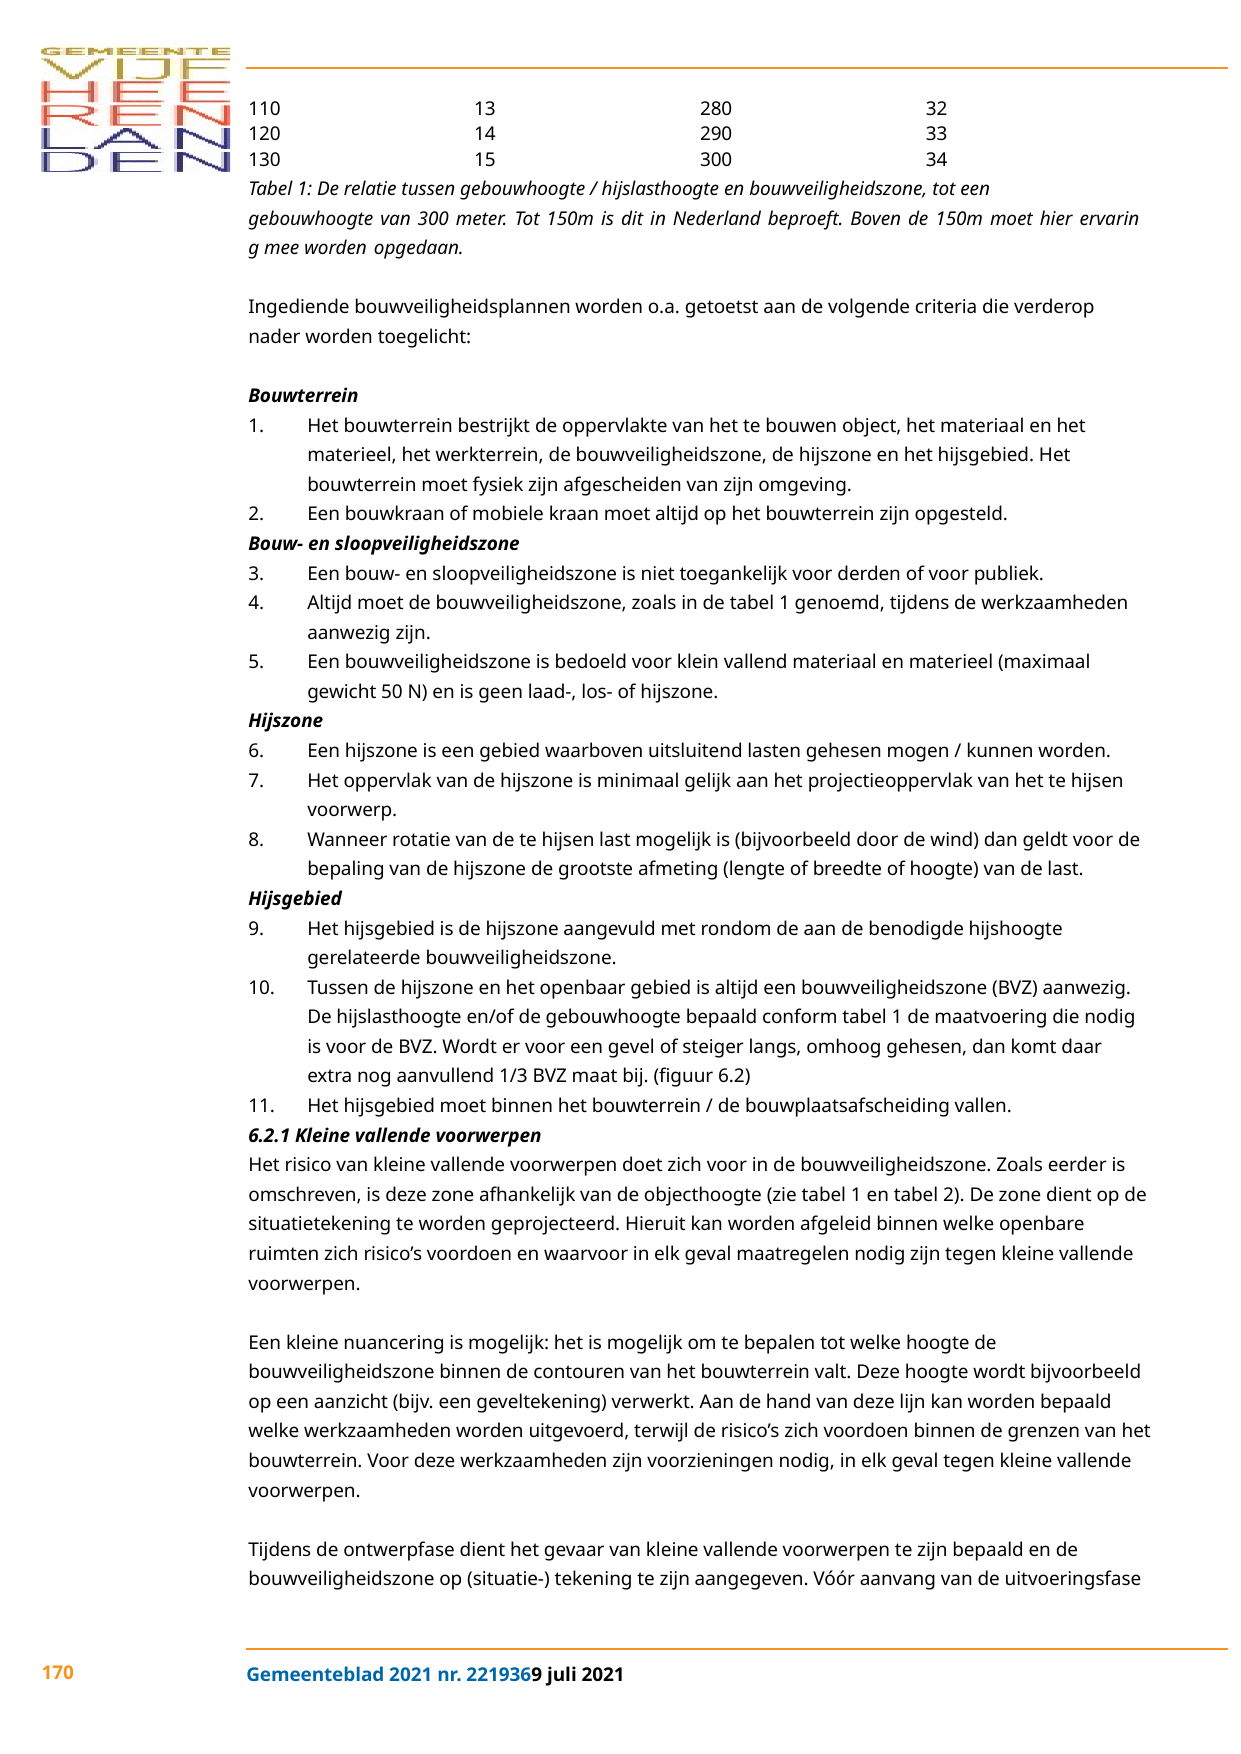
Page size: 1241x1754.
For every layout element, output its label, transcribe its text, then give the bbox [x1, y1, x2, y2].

list Het hijsgebied moet binnen het bouwterrein / de bouwplaatsafscheiding vallen. [248, 1092, 1152, 1118]
list Tussen de hijszone en het openbaar gebied is altijd een bouwveiligheidszone (BVZ) aanwezig. De hijslasthoogte en/of de gebouwhoogte bepaald conform tabel 1 de maatvoering die nodig is voor de BVZ. Wordt er voor een gevel of steiger langs, omhoog gehesen, dan komt daar extra nog aanvullend 1/3 BVZ maat bij. (figuur 6.2) [248, 974, 1152, 1088]
table_cell 32 [926, 95, 1152, 121]
list Altijd moet de bouwveiligheidszone, zoals in de tabel 1 genoemd, tijdens de werkzaamheden aanwezig zijn. [248, 589, 1152, 645]
picture [41, 47, 231, 172]
table_cell 110 [248, 95, 474, 121]
list Het hijsgebied is de hijszone aangevuld met rondom de aan de benodigde hijshoogte gerelateerde bouwveiligheidszone. [248, 915, 1152, 970]
list Het oppervlak van de hijszone is minimaal gelijk aan het projectieoppervlak van het te hijsen voorwerp. [248, 767, 1152, 822]
list Wanneer rotatie van de te hijsen last mogelijk is (bijvoorbeeld door de wind) dan geldt voor de bepaling van de hijszone de grootste afmeting (lengte of breedte of hoogte) van de last. [248, 826, 1152, 881]
table_cell 34 [926, 146, 1152, 172]
list Een bouw- en sloopveiligheidszone is niet toegankelijk voor derden of voor publiek. [248, 560, 1152, 586]
table_cell 15 [474, 146, 700, 172]
list Een bouwveiligheidszone is bedoeld voor klein vallend materiaal en materieel (maximaal gewicht 50 N) en is geen laad-, los- of hijszone. [248, 648, 1152, 704]
text Tabel 1: De relatie tussen gebouwhoogte / hijslasthoogte en bouwveiligheidszone, tot een gebouwhoogte van 300 meter. Tot 150m is dit in Nederland beproeft. Boven de 150m moet hier ervaring mee worden opgedaan. [248, 175, 1152, 260]
table_cell 14 [474, 121, 700, 146]
text Het risico van kleine vallende voorwerpen doet zich voor in de bouwveiligheidszone. Zoals eerder is omschreven, is deze zone afhankelijk van de objecthoogte (zie tabel 1 en tabel 2). De zone dient op de situatietekening te worden geprojecteerd. Hieruit kan worden afgeleid binnen welke openbare ruimten zich risico’s voordoen en waarvoor in elk geval maatregelen nodig zijn tegen kleine vallende voorwerpen. [248, 1151, 1152, 1296]
text 6.2.1 Kleine vallende voorwerpen [248, 1122, 1152, 1148]
table_cell 290 [700, 121, 926, 146]
table_cell 300 [700, 146, 926, 172]
text Bouwterrein [248, 382, 1152, 408]
table_cell 130 [248, 146, 474, 172]
text Ingediende bouwveiligheidsplannen worden o.a. getoetst aan de volgende criteria die verderop nader worden toegelicht: [248, 293, 1152, 349]
text Hijsgebied [248, 885, 1152, 911]
table_cell 33 [926, 121, 1152, 146]
table_cell 13 [474, 95, 700, 121]
table_cell 280 [700, 95, 926, 121]
list Het bouwterrein bestrijkt de oppervlakte van het te bouwen object, het materiaal en het materieel, het werkterrein, de bouwveiligheidszone, de hijszone en het hijsgebied. Het bouwterrein moet fysiek zijn afgescheiden van zijn omgeving. [248, 412, 1152, 497]
text Hijszone [248, 708, 1152, 733]
text Bouw- en sloopveiligheidszone [248, 530, 1152, 556]
text Tijdens de ontwerpfase dient het gevaar van kleine vallende voorwerpen te zijn bepaald en de bouwveiligheidszone op (situatie-) tekening te zijn aangegeven. Vóór aanvang van de uitvoeringsfase [248, 1536, 1152, 1591]
text Een kleine nuancering is mogelijk: het is mogelijk om te bepalen tot welke hoogte de bouwveiligheidszone binnen de contouren van het bouwterrein valt. Deze hoogte wordt bijvoorbeeld op een aanzicht (bijv. een geveltekening) verwerkt. Aan de hand van deze lijn kan worden bepaald welke werkzaamheden worden uitgevoerd, terwijl de risico’s zich voordoen binnen de grenzen van het bouwterrein. Voor deze werkzaamheden zijn voorzieningen nodig, in elk geval tegen kleine vallende voorwerpen. [248, 1329, 1152, 1503]
list Een hijszone is een gebied waarboven uitsluitend lasten gehesen mogen / kunnen worden. [248, 737, 1152, 763]
table_cell 120 [248, 121, 474, 146]
list Een bouwkraan of mobiele kraan moet altijd op het bouwterrein zijn opgesteld. [248, 501, 1152, 526]
